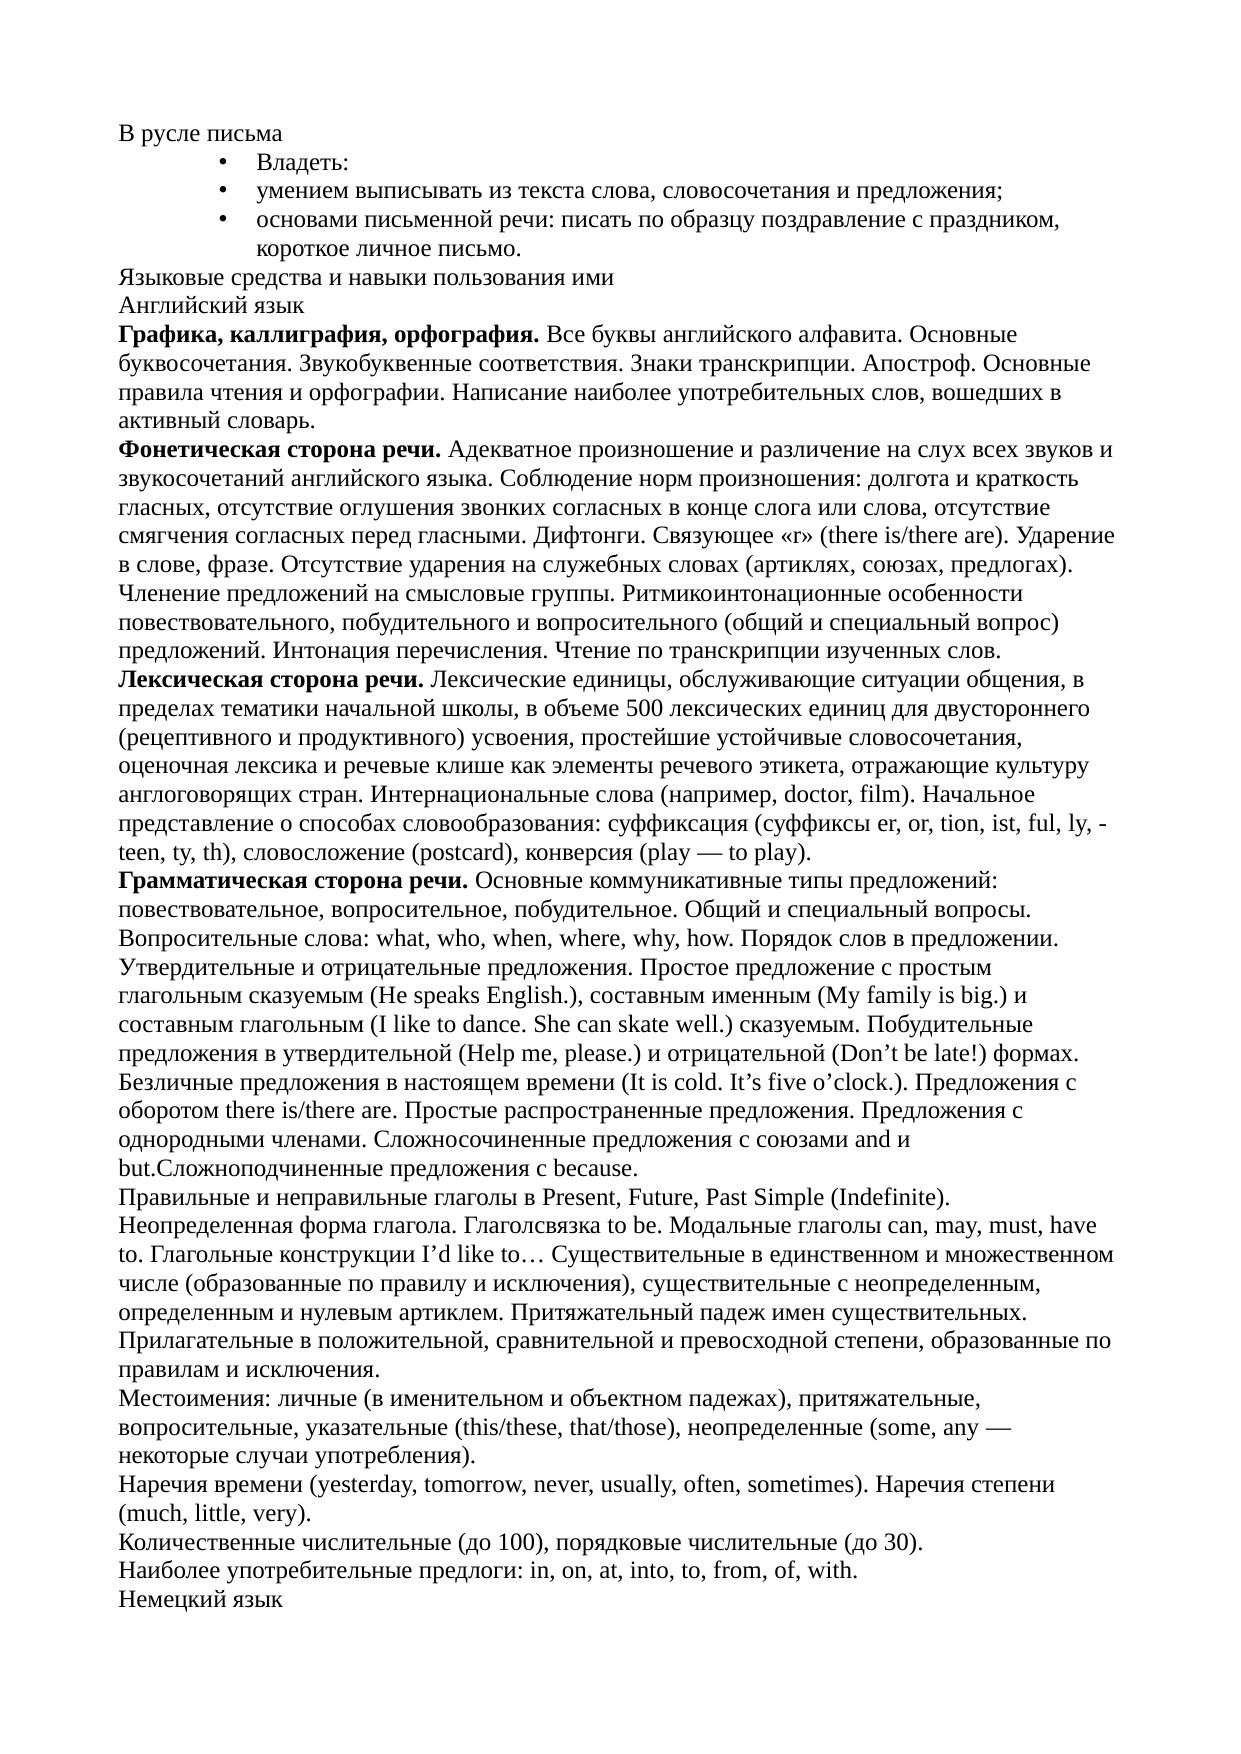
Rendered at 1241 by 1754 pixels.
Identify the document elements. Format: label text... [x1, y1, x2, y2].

list Владеть: [218, 147, 1122, 176]
text Правильные и неправильные глаголы в Present, Future, Past Simple (Indefinite). Неопределенная форма глагола. Глагол­связка to be. Модальные глаголы can, may, must, have to. Глагольные конструкции I’d like to… Существительные в единственном и множественном числе (образованные по правилу и исключения), существительные с неопределенным, определенным и нулевым артиклем. Притяжательный падеж имен существительных. [118, 1182, 1122, 1326]
text Грамматическая сторона речи. Основные коммуникативные типы предложений: повествовательное, вопросительное, побудительное. Общий и специальный вопросы. Вопросительные слова: what, who, when, where, why, how. Порядок слов в предложении. Утвердительные и отрицательные предложения. Простое предложение с простым глагольным сказуемым (He speaks English.), составным именным (My family is big.) и составным глагольным (I like to dance. She can skate well.) сказуемым. Побудительные предложения в утвердительной (Help me, please.) и отрицательной (Don’t be late!) формах. Безличные предложения в настоящем времени (It is cold. It’s five o’clock.). Предложения с оборотом there is/there are. Простые распространенные предложения. Предложения с однородными членами. Сложносочиненные предложения с союзами and и but.Сложноподчиненные предложения с because. [118, 866, 1122, 1182]
text Количественные числительные (до 100), порядковые числительные (до 30). [118, 1527, 1122, 1556]
text Наиболее употребительные предлоги: in, on, at, into, to, from, of, with. [118, 1556, 1122, 1584]
text Графика, каллиграфия, орфография. Все буквы английского алфавита. Основные буквосочетания. Звуко­буквенные соответствия. Знаки транскрипции. Апостроф. Основные правила чтения и орфографии. Написание наиболее употребительных слов, вошедших в активный словарь. [118, 319, 1122, 434]
list основами письменной речи: писать по образцу поздравление с праздником, короткое личное письмо. [218, 204, 1122, 262]
text Местоимения: личные (в именительном и объектном падежах), притяжательные, вопросительные, указательные (this/these, that/those), неопределенные (some, any — некоторые случаи употребления). [118, 1383, 1122, 1469]
text Прилагательные в положительной, сравнительной и превосходной степени, образованные по правилам и исключения. [118, 1326, 1122, 1383]
text В русле письма [118, 118, 1122, 147]
list умением выписывать из текста слова, словосочетания и предложения; [218, 176, 1122, 204]
text Фонетическая сторона речи. Адекватное произношение и различение на слух всех звуков и звукосочетаний английского языка. Соблюдение норм произношения: долгота и краткость гласных, отсутствие оглушения звонких согласных в конце слога или слова, отсутствие смягчения согласных перед гласными. Дифтонги. Связующее «r» (there is/there are). Ударение в слове, фразе. Отсутствие ударения на служебных словах (артиклях, союзах, предлогах). Членение предложений на смысловые группы. Ритмико­интонационные особенности повествовательного, побудительного и вопросительного (общий и специальный вопрос) предложений. Интонация перечисления. Чтение по транскрипции изученных слов. [118, 434, 1122, 664]
text Английский язык [118, 291, 1122, 319]
text Наречия времени (yesterday, tomorrow, never, usually, often, sometimes). Наречия степени (much, little, very). [118, 1469, 1122, 1527]
text Немецкий язык [118, 1584, 1122, 1613]
text Языковые средства и навыки пользования ими [118, 262, 1122, 291]
text Лексическая сторона речи. Лексические единицы, обслуживающие ситуации общения, в пределах тематики начальной школы, в объеме 500 лексических единиц для двустороннего (рецептивного и продуктивного) усвоения, простейшие устойчивые словосочетания, оценочная лексика и речевые клише как элементы речевого этикета, отражающие культуру англоговорящих стран. Интернациональные слова (например, doctor, film). Начальное представление о способах словообразования: суффиксация (суффиксы ­er, ­or, ­tion, ­ist, ­ful, ­ly, ­teen, ­ty, ­th), словосложение (postcard), конверсия (play — to play). [118, 664, 1122, 866]
